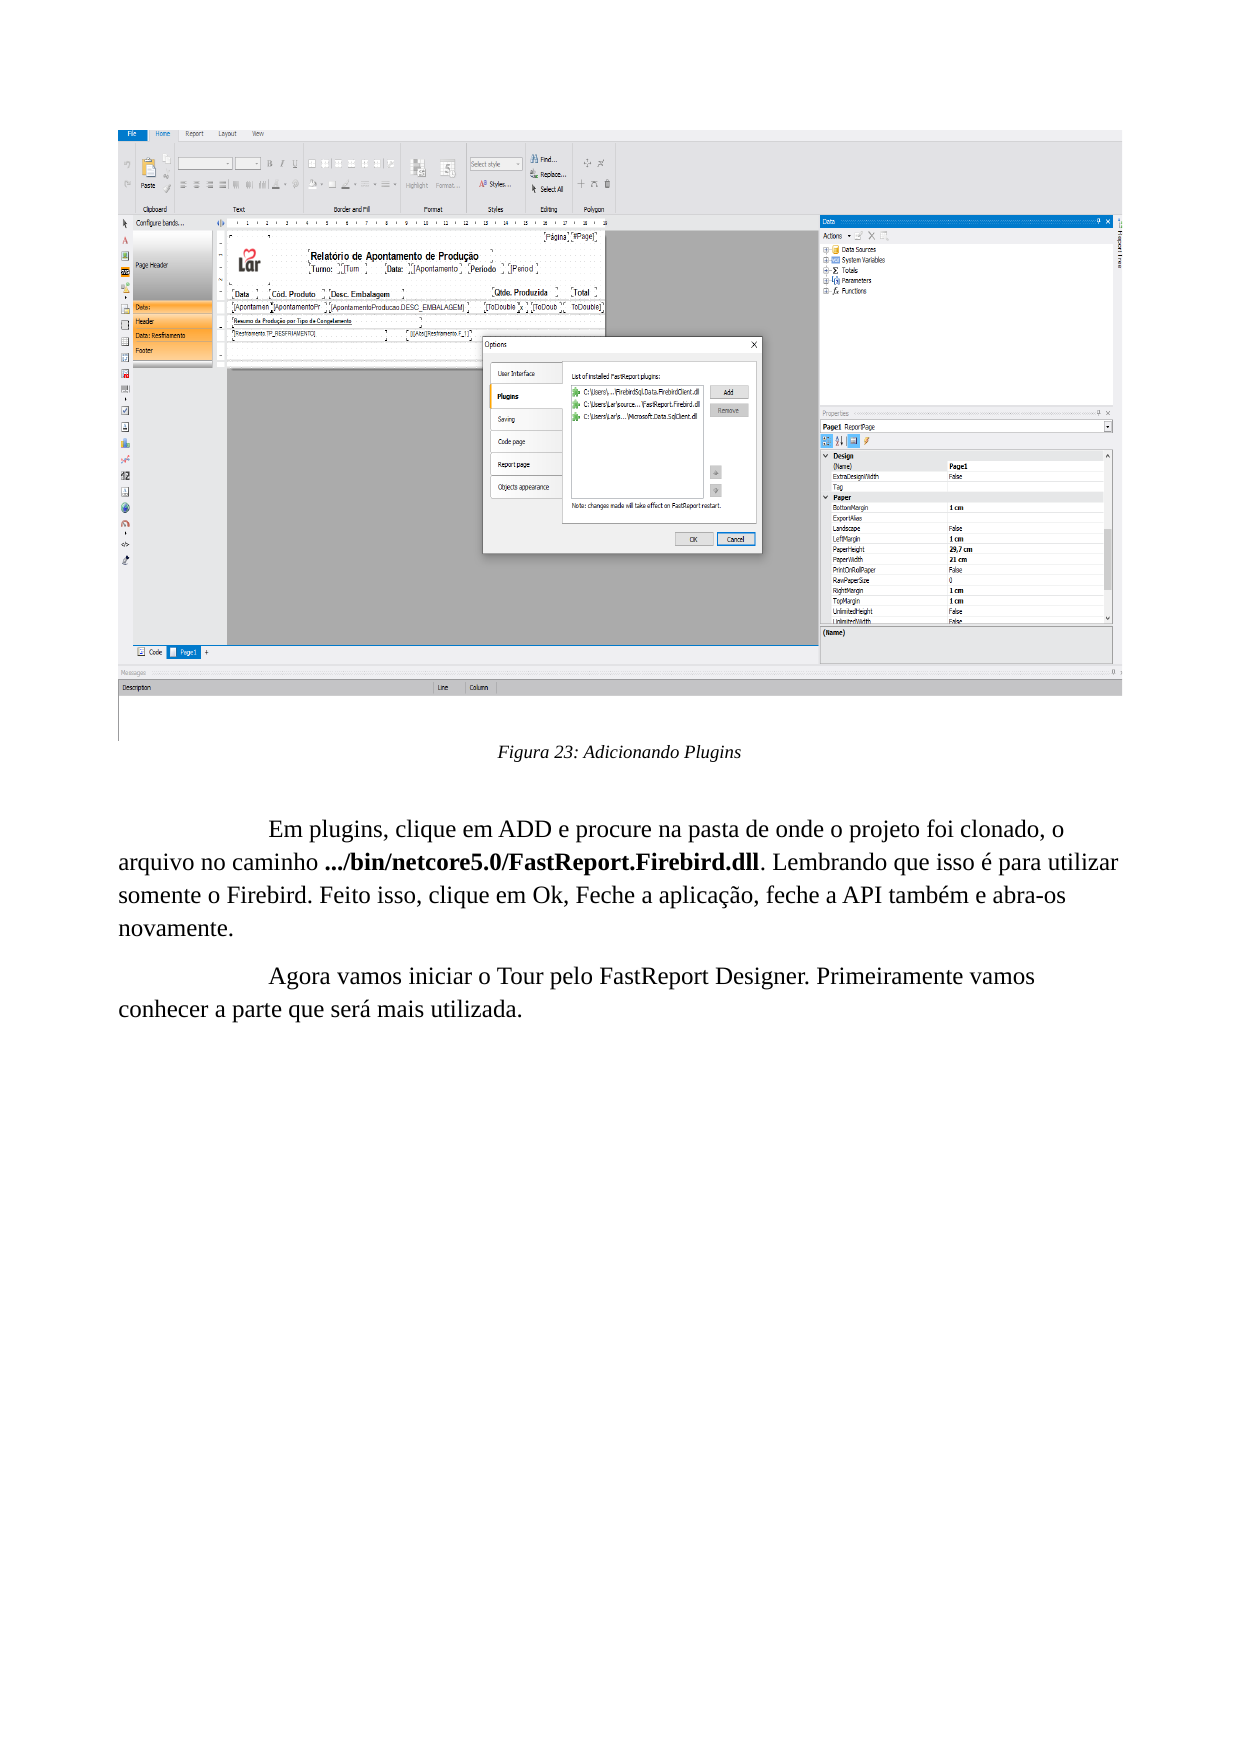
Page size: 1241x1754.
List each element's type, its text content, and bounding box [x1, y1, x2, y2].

text Figura 23: Adicionando Plugins [118, 741, 1122, 763]
text Em plugins, clique em ADD e procure na pasta de onde o projeto foi clonado, o arquivo no caminho .../bin/netcore5.0/FastReport.Firebird.dll. Lembrando que isso é para utilizar somente o Firebird. Feito isso, clique em Ok, Feche a aplicação, feche a API também e abra-os novamente. [118, 814, 1122, 942]
text Agora vamos iniciar o Tour pelo FastReport Designer. Primeiramente vamos conhecer a parte que será mais utilizada. [118, 961, 1122, 1023]
picture [118, 130, 1123, 741]
